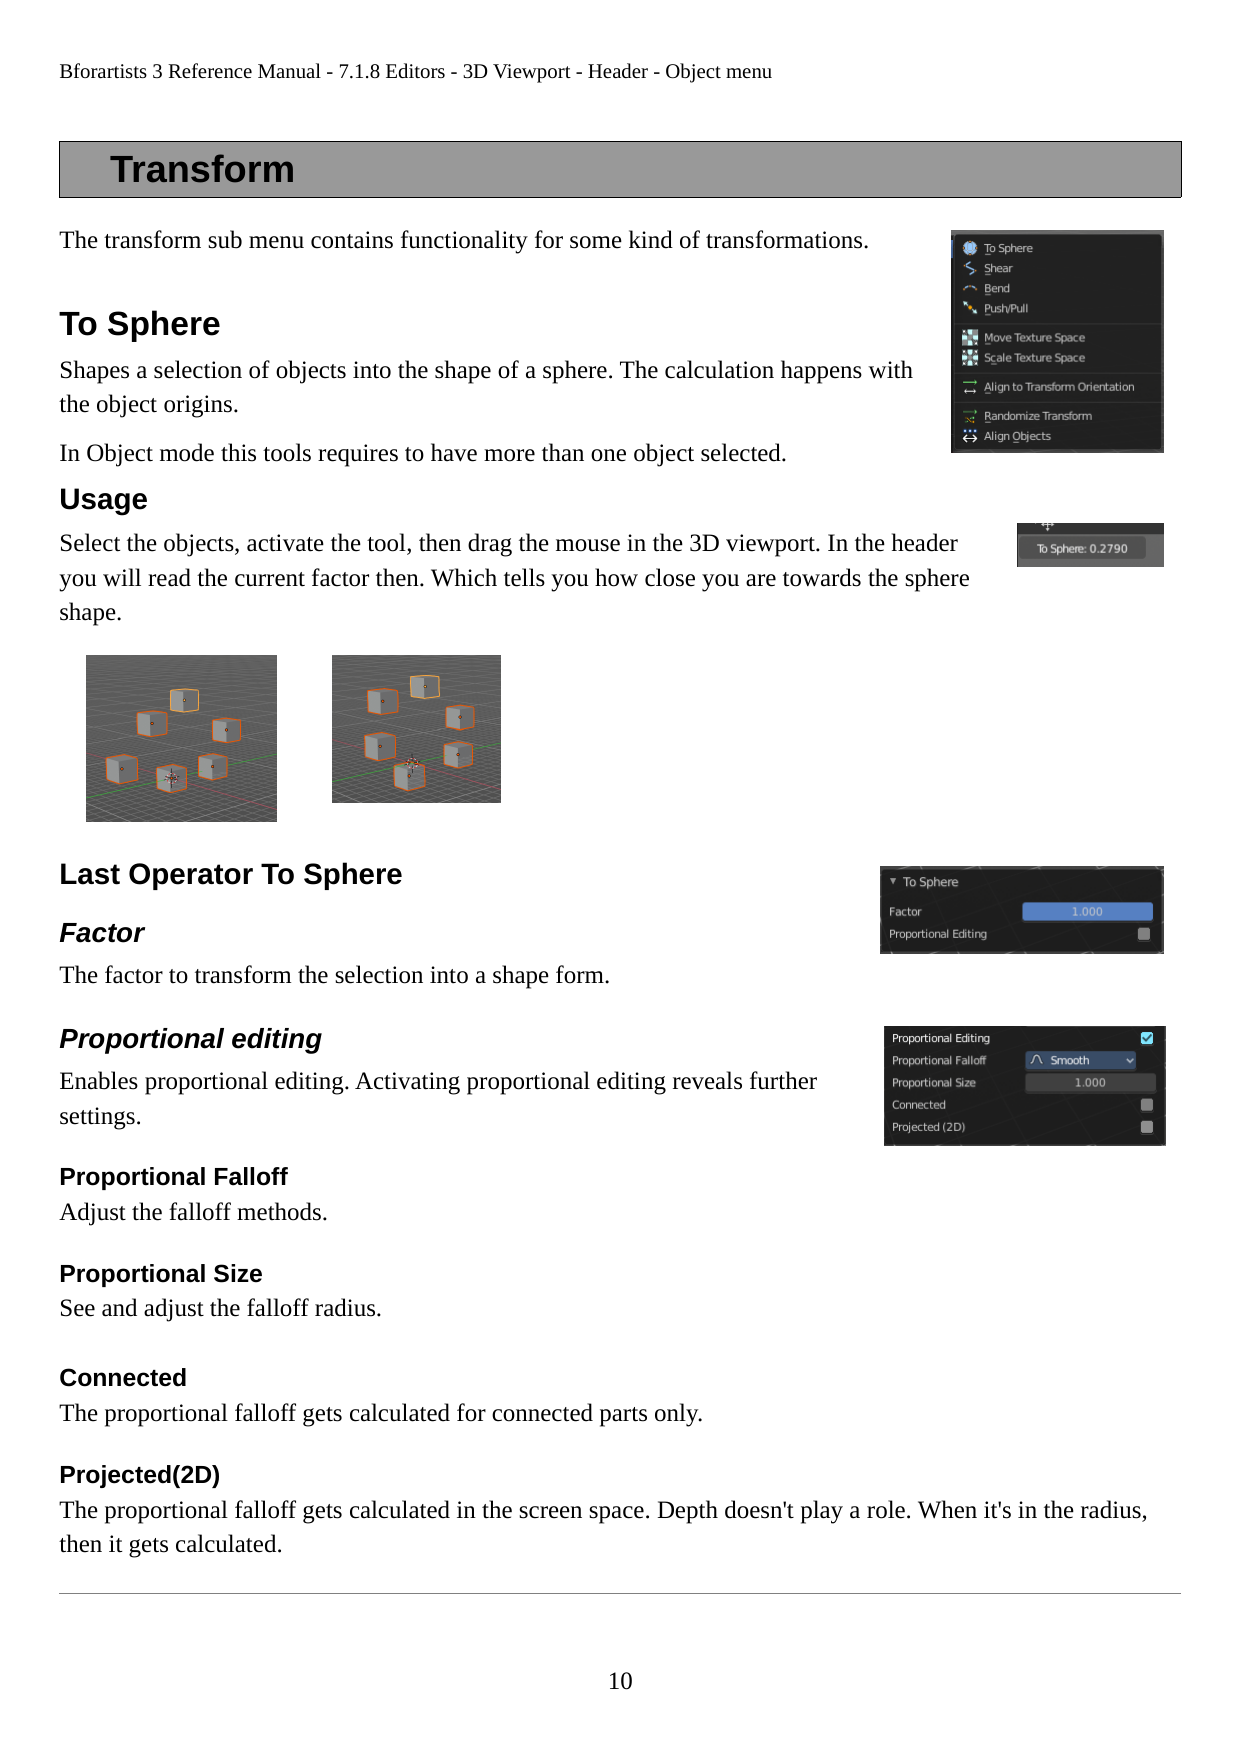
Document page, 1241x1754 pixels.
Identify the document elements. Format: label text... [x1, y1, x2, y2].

subtitle [1164, 304, 1181, 342]
subtitle Last Operator To Sphere [59, 857, 1181, 891]
picture [1017, 523, 1164, 567]
subtitle Factor [59, 916, 880, 948]
subtitle Proportional editing [59, 1022, 1181, 1054]
subtitle Proportional Size [59, 1259, 1181, 1287]
text The factor to transform the selection into a shape form. [59, 960, 1181, 989]
picture [880, 866, 1164, 954]
text Adjust the falloff methods. [59, 1197, 1181, 1226]
text In Object mode this tools requires to have more than one object selected. [59, 438, 1181, 467]
subtitle Connected [59, 1363, 1181, 1392]
picture [951, 230, 1164, 453]
text The proportional falloff gets calculated in the screen space. Depth doesn't play a role. When it's in the radius, then it gets calculated. [59, 1495, 1181, 1558]
text Enables proportional editing. Activating proportional editing reveals further settings. [59, 1066, 884, 1129]
text The transform sub menu contains functionality for some kind of transformations. [59, 225, 1181, 254]
text The proportional falloff gets calculated for connected parts only. [59, 1398, 1181, 1427]
text See and adjust the falloff radius. [59, 1293, 1181, 1322]
picture [884, 1026, 1166, 1146]
subtitle [1164, 916, 1181, 948]
subtitle Projected(2D) [59, 1460, 1181, 1488]
text Select the objects, activate the tool, then drag the mouse in the 3D viewport. In the header you will read the current factor then. Which tells you how close you are towards the sphere shape. [59, 528, 1181, 626]
subtitle Usage [59, 482, 1181, 516]
picture [332, 655, 501, 803]
subtitle To Sphere [59, 304, 951, 342]
picture [86, 655, 277, 822]
table_header Transform [60, 142, 1181, 197]
subtitle Proportional Falloff [59, 1162, 1181, 1191]
text Shapes a selection of objects into the shape of a sphere. The calculation happens with the object origins. [59, 355, 951, 418]
